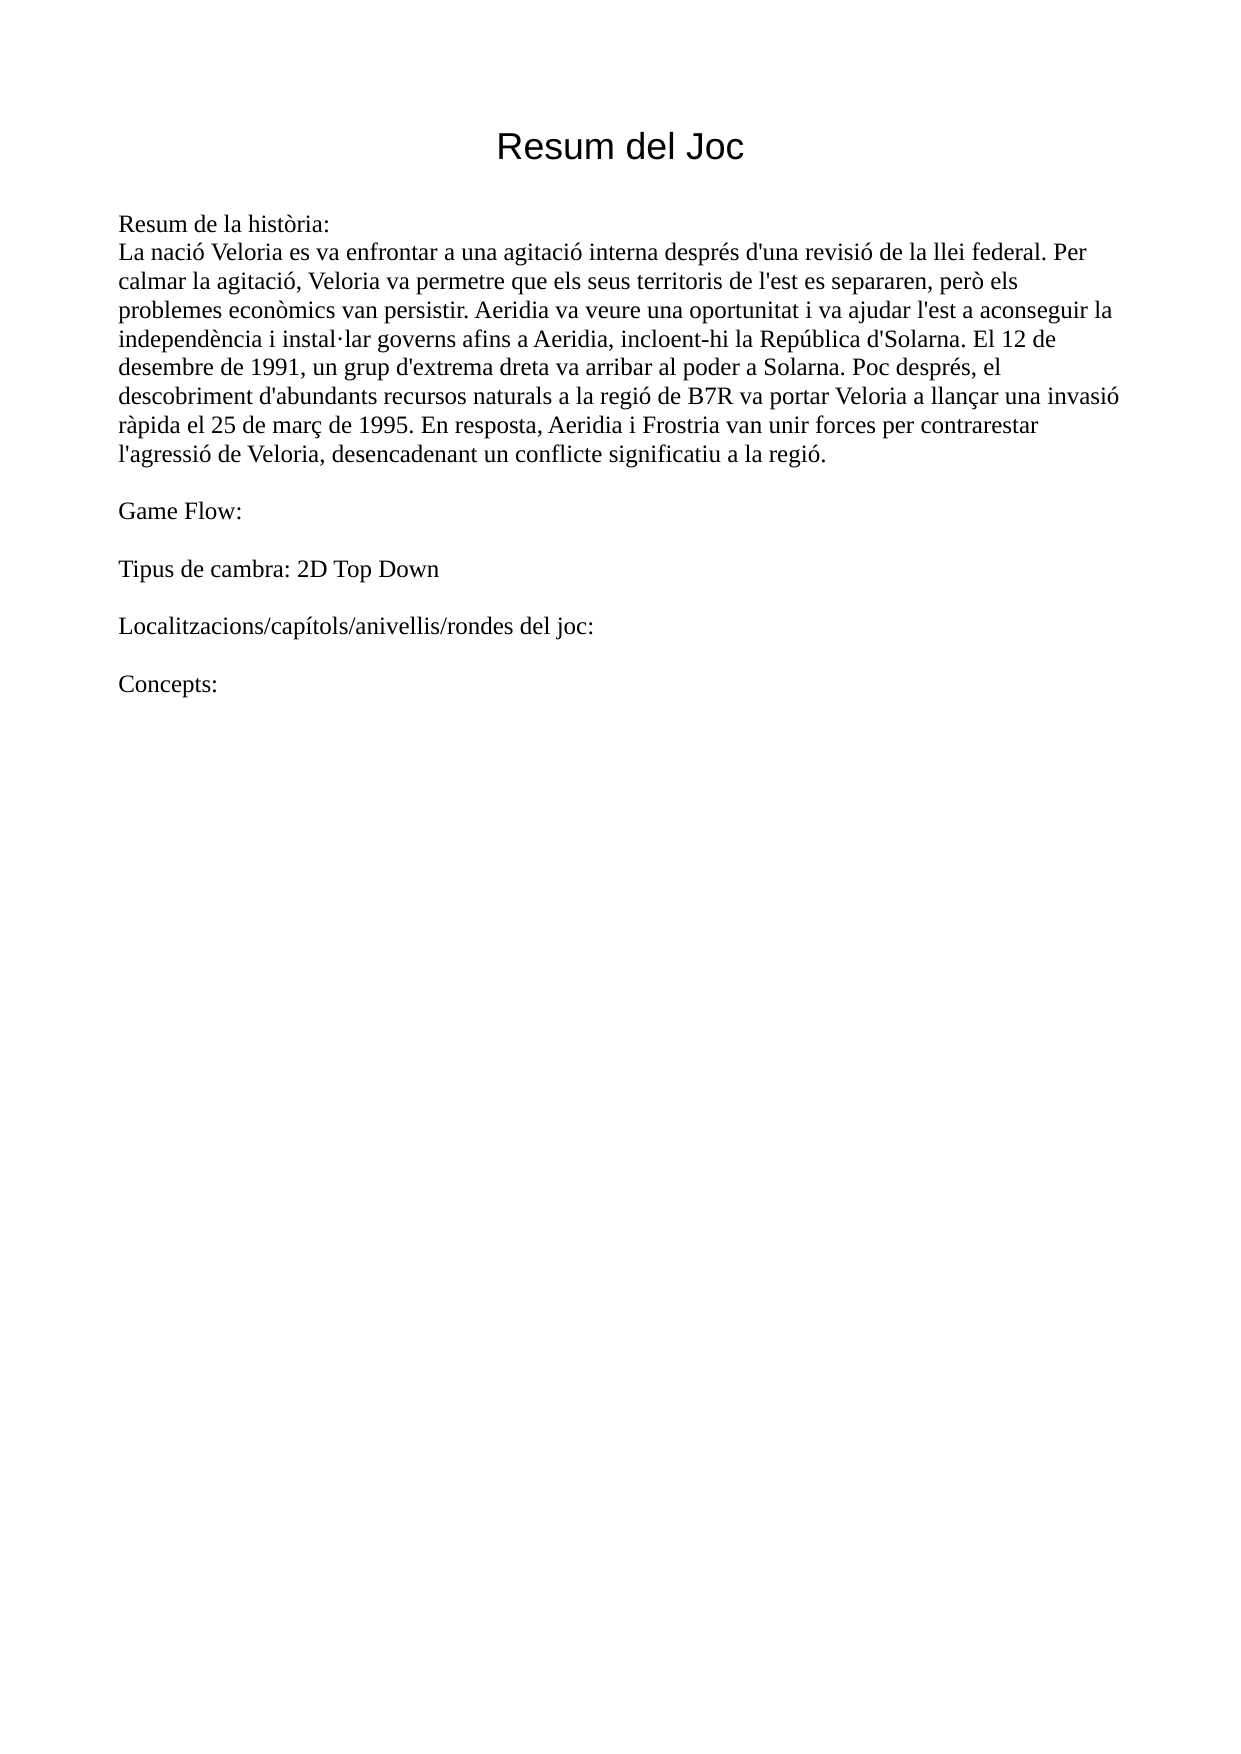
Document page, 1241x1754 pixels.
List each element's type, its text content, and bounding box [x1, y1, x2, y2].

text Concepts: [118, 669, 1122, 697]
text Tipus de cambra: 2D Top Down [118, 554, 1122, 582]
text Game Flow: [118, 496, 1122, 525]
text La nació Veloria es va enfrontar a una agitació interna després d'una revisió de la llei federal. Per calmar la agitació, Veloria va permetre que els seus territoris de l'est es separaren, però els problemes econòmics van persistir. Aeridia va veure una oportunitat i va ajudar l'est a aconseguir la independència i instal·lar governs afins a Aeridia, incloent-hi la República d'Solarna. El 12 de desembre de 1991, un grup d'extrema dreta va arribar al poder a Solarna. Poc després, el descobriment d'abundants recursos naturals a la regió de B7R va portar Veloria a llançar una invasió ràpida el 25 de març de 1995. En resposta, Aeridia i Frostria van unir forces per contrarestar l'agressió de Veloria, desencadenant un conflicte significatiu a la regió. [118, 237, 1122, 467]
subtitle Resum del Joc [118, 124, 1122, 167]
text Resum de la història: [118, 209, 1122, 237]
text Localitzacions/capítols/anivellis/rondes del joc: [118, 611, 1122, 640]
